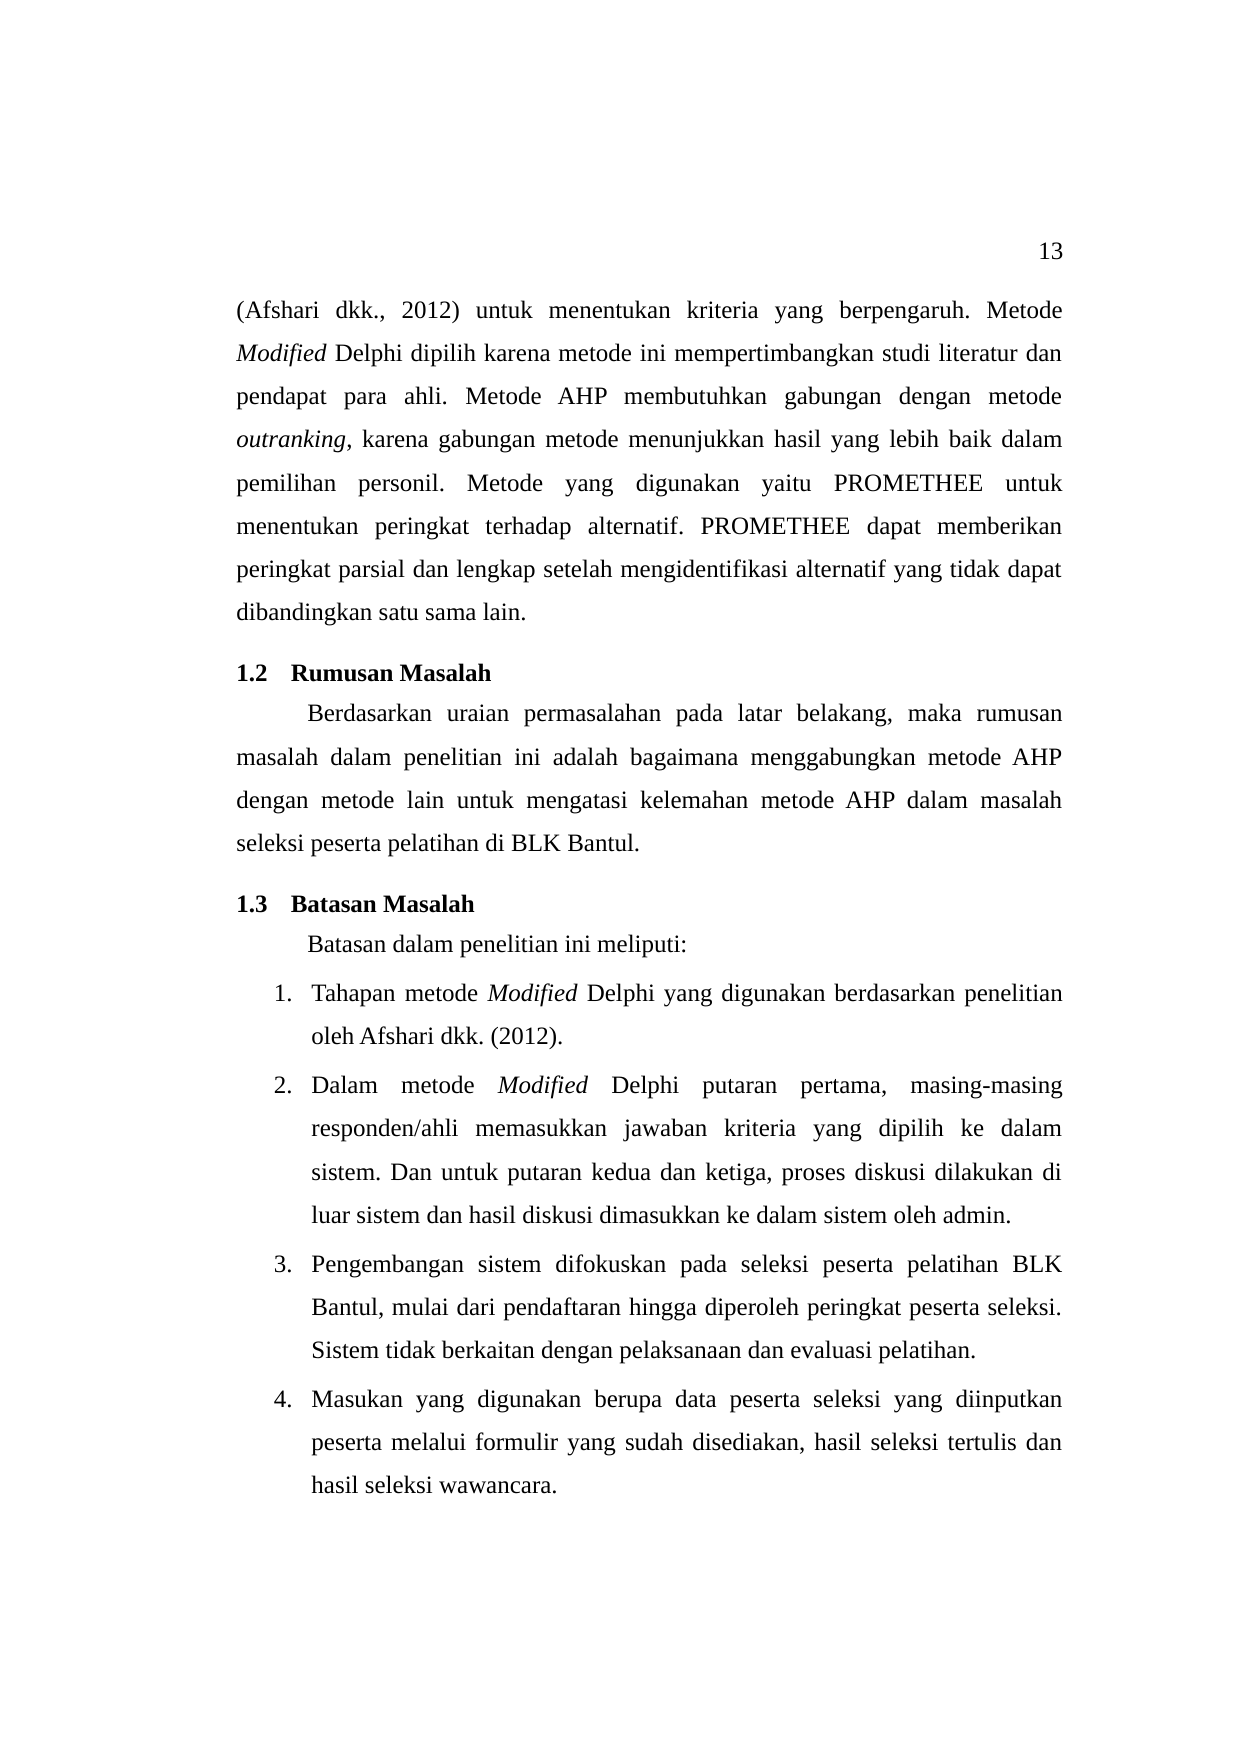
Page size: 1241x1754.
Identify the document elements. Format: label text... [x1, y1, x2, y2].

text (Afshari dkk., 2012) untuk menentukan kriteria yang berpengaruh. Metode Modified Delphi dipilih karena metode ini mempertimbangkan studi literatur dan pendapat para ahli. Metode AHP membutuhkan gabungan dengan metode outranking, karena gabungan metode menunjukkan hasil yang lebih baik dalam pemilihan personil. Metode yang digunakan yaitu PROMETHEE untuk menentukan peringkat terhadap alternatif. PROMETHEE dapat memberikan peringkat parsial dan lengkap setelah mengidentifikasi alternatif yang tidak dapat dibandingkan satu sama lain. [236, 295, 1063, 626]
list Dalam metode Modified Delphi putaran pertama, masing-masing responden/ahli memasukkan jawaban kriteria yang dipilih ke dalam sistem. Dan untuk putaran kedua dan ketiga, proses diskusi dilakukan di luar sistem dan hasil diskusi dimasukkan ke dalam sistem oleh admin. [274, 1070, 1063, 1228]
list Tahapan metode Modified Delphi yang digunakan berdasarkan penelitian oleh Afshari dkk. (2012). [274, 978, 1063, 1050]
subtitle Batasan masalah [236, 889, 1063, 917]
list Masukan yang digunakan berupa data peserta seleksi yang diinputkan peserta melalui formulir yang sudah disediakan, hasil seleksi tertulis dan hasil seleksi wawancara. [274, 1384, 1063, 1499]
text Batasan dalam penelitian ini meliputi: [236, 929, 1063, 958]
text Berdasarkan uraian permasalahan pada latar belakang, maka rumusan masalah dalam penelitian ini adalah bagaimana menggabungkan metode AHP dengan metode lain untuk mengatasi kelemahan metode AHP dalam masalah seleksi peserta pelatihan di BLK Bantul. [236, 698, 1063, 857]
subtitle Rumusan masalah [236, 658, 1063, 687]
list Pengembangan sistem difokuskan pada seleksi peserta pelatihan BLK Bantul, mulai dari pendaftaran hingga diperoleh peringkat peserta seleksi. Sistem tidak berkaitan dengan pelaksanaan dan evaluasi pelatihan. [274, 1249, 1063, 1364]
